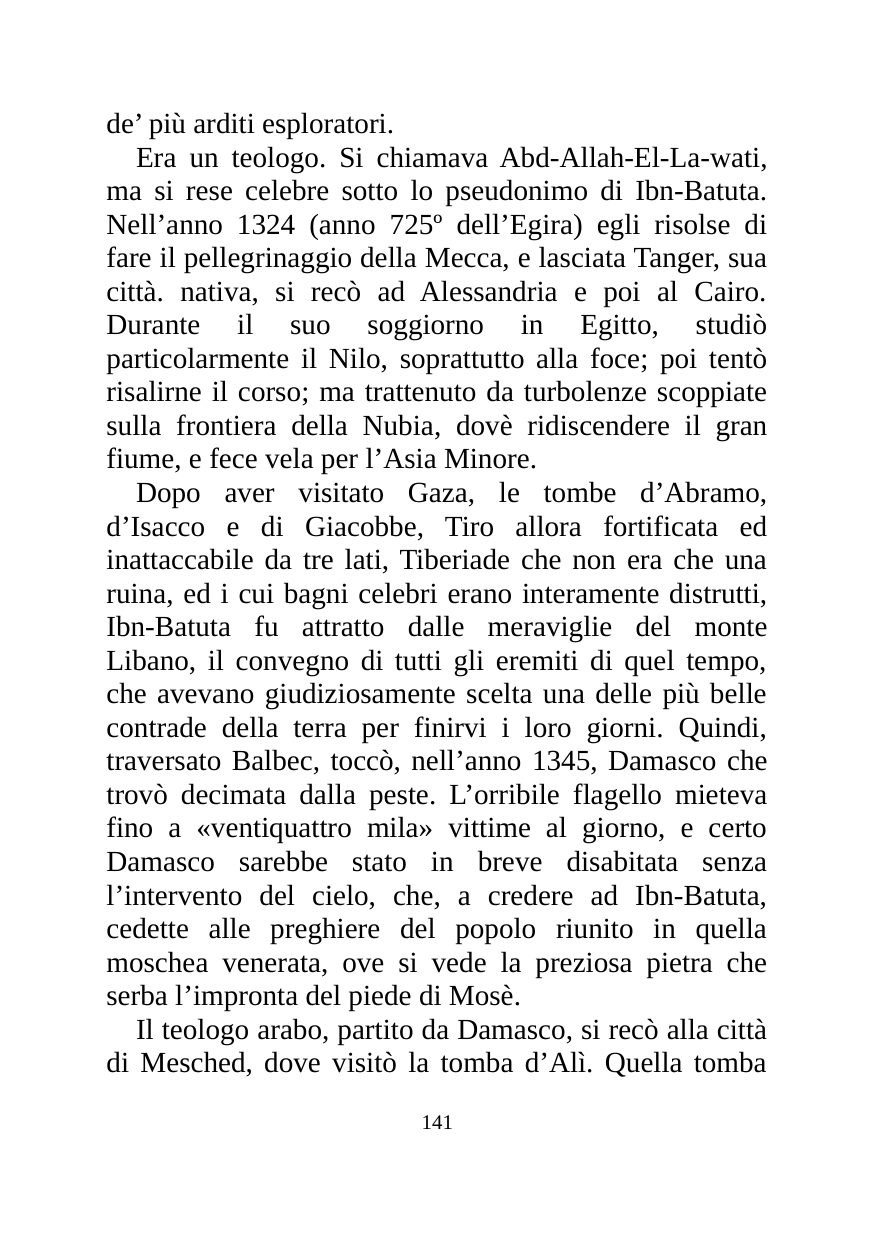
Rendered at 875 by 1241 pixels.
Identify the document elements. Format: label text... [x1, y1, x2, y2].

text Dopo aver visitato Gaza, le tombe d’Abramo, d’Isacco e di Giacobbe, Tiro allora fortificata ed inattaccabile da tre lati, Tiberiade che non era che una ruina, ed i cui bagni celebri erano interamente distrutti, Ibn-Batuta fu attratto dalle meraviglie del monte Libano, il convegno di tutti gli eremiti di quel tempo, che avevano giudiziosamente scelta una delle più belle contrade della terra per finirvi i loro giorni. Quindi, traversato Balbec, toccò, nell’anno 1345, Damasco che trovò decimata dalla peste. L’orribile flagello mieteva fino a «ventiquattro mila» vittime al giorno, e certo Damasco sarebbe stato in breve disabitata senza l’intervento del cielo, che, a credere ad Ibn-Batuta, cedette alle preghiere del popolo riunito in quella moschea venerata, ove si vede la preziosa pietra che serba l’impronta del piede di Mosè. [106, 475, 768, 1012]
text Il teologo arabo, partito da Damasco, si recò alla città di Mesched, dove visitò la tomba d’Alì. Quella tomba [106, 1012, 768, 1079]
text Era un teologo. Si chiamava Abd-Allah-El-La-wati, ma si rese celebre sotto lo pseudonimo di Ibn-Batuta. Nell’anno 1324 (anno 725º dell’Egira) egli risolse di fare il pellegrinaggio della Mecca, e lasciata Tanger, sua città. nativa, si recò ad Alessandria e poi al Cairo. Durante il suo soggiorno in Egitto, studiò particolarmente il Nilo, soprattutto alla foce; poi tentò risalirne il corso; ma trattenuto da turbolenze scoppiate sulla frontiera della Nubia, dovè ridiscendere il gran fiume, e fece vela per l’Asia Minore. [106, 140, 768, 475]
text de’ più arditi esploratori. [106, 106, 768, 140]
